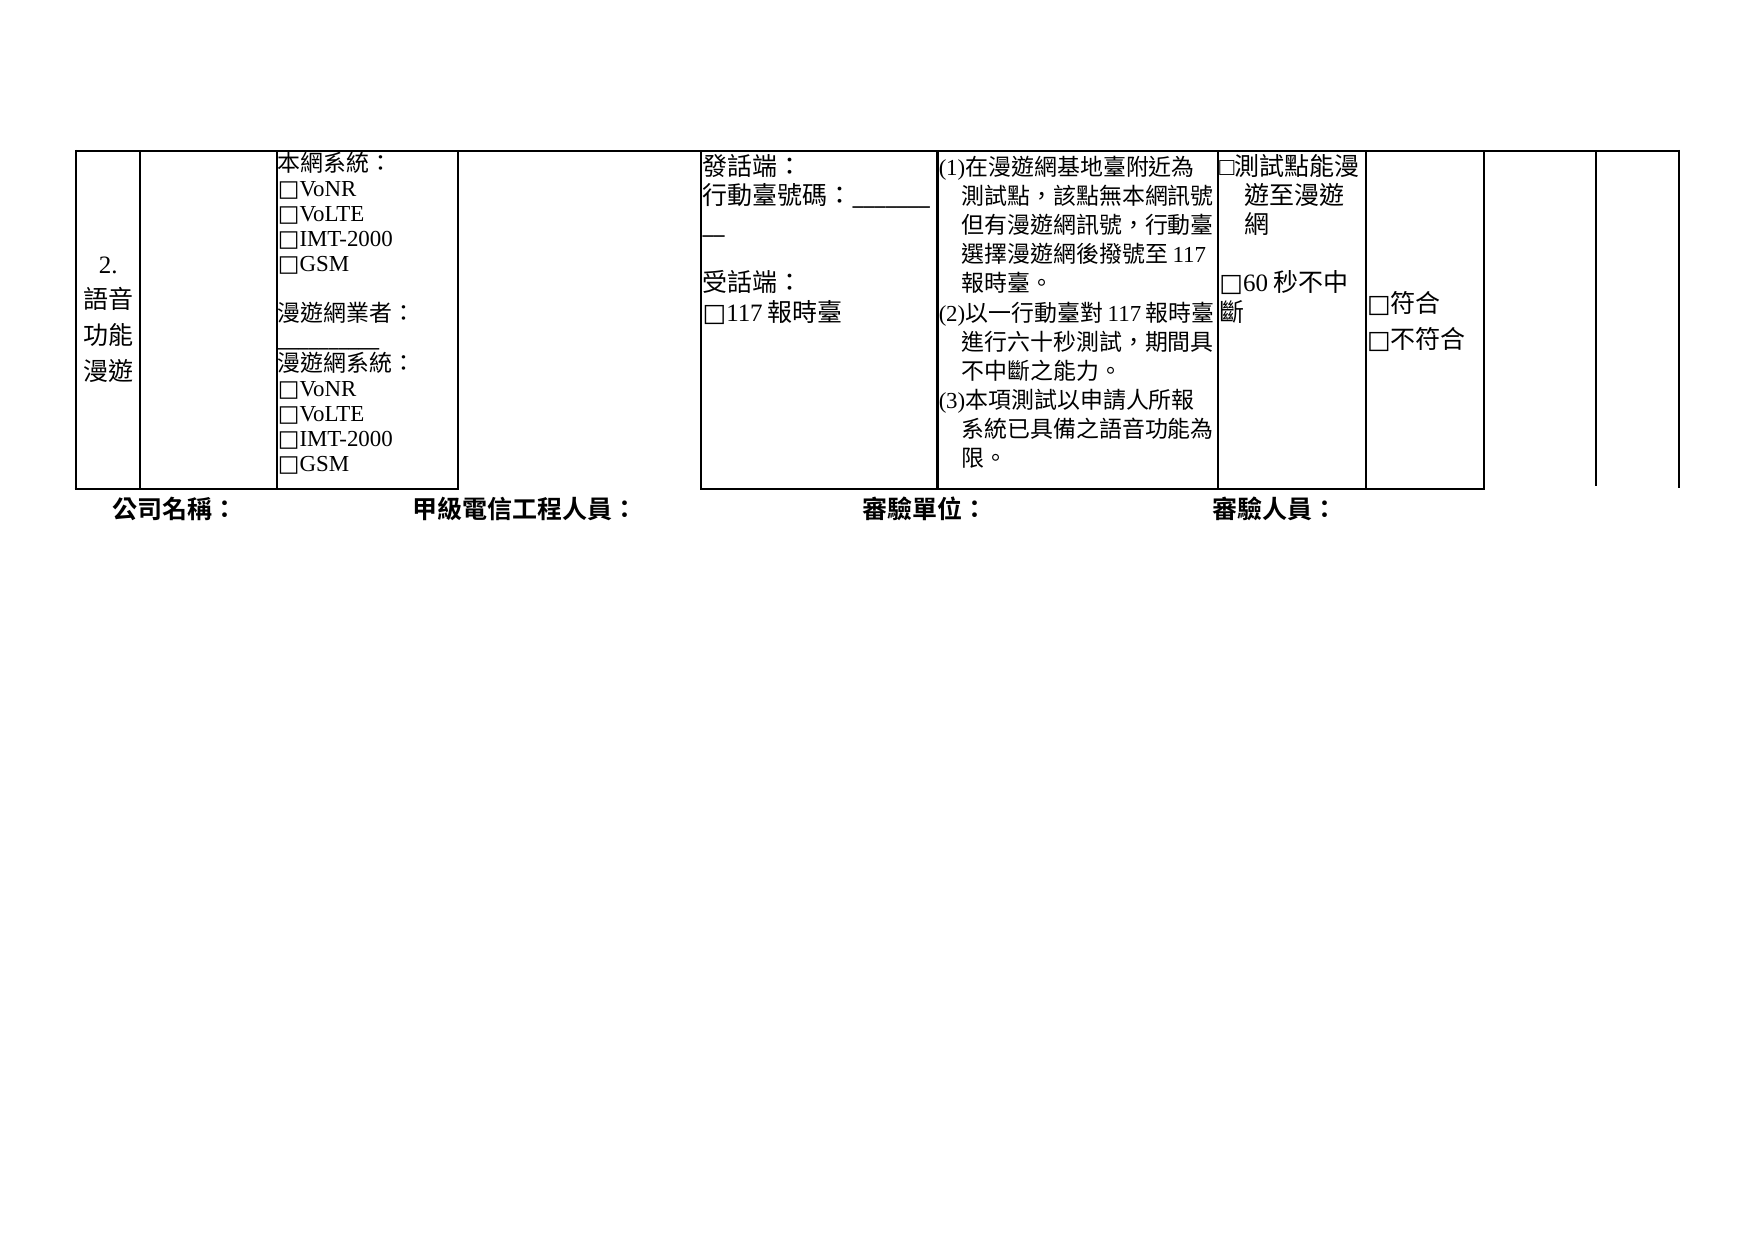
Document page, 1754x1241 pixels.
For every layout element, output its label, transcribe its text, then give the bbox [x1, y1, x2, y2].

table_cell 本網系統： □VoNR □VoLTE □IMT-2000 □GSM 漫遊網業者： __________ 漫遊網系統： □VoNR □VoLTE □IMT-2000 □GSM [278, 152, 457, 488]
table_cell □符合 □不符合 [1367, 152, 1483, 488]
table_cell [459, 152, 700, 488]
table_cell [141, 152, 276, 488]
table_cell 2. 語音功能漫遊 [77, 152, 139, 488]
table_cell 發話端： 行動臺號碼：_________ 受話端： □117報時臺 [702, 152, 936, 488]
table_cell □測試點能漫遊至漫遊網 □60秒不中斷 [1219, 152, 1365, 488]
text 公司名稱： 甲級電信工程人員： 審驗單位： 審驗人員： [112, 490, 1642, 526]
table_cell (1)在漫遊網基地臺附近為測試點，該點無本網訊號但有漫遊網訊號，行動臺選擇漫遊網後撥號至117報時臺。 (2)以一行動臺對117報時臺進行六十秒測試，期間具不中斷之能力。 (3)本項測試以申請人所報系統已具備之語音功能為限。 [939, 152, 1217, 488]
table_cell [1596, 152, 1678, 488]
table_cell [1485, 152, 1596, 488]
